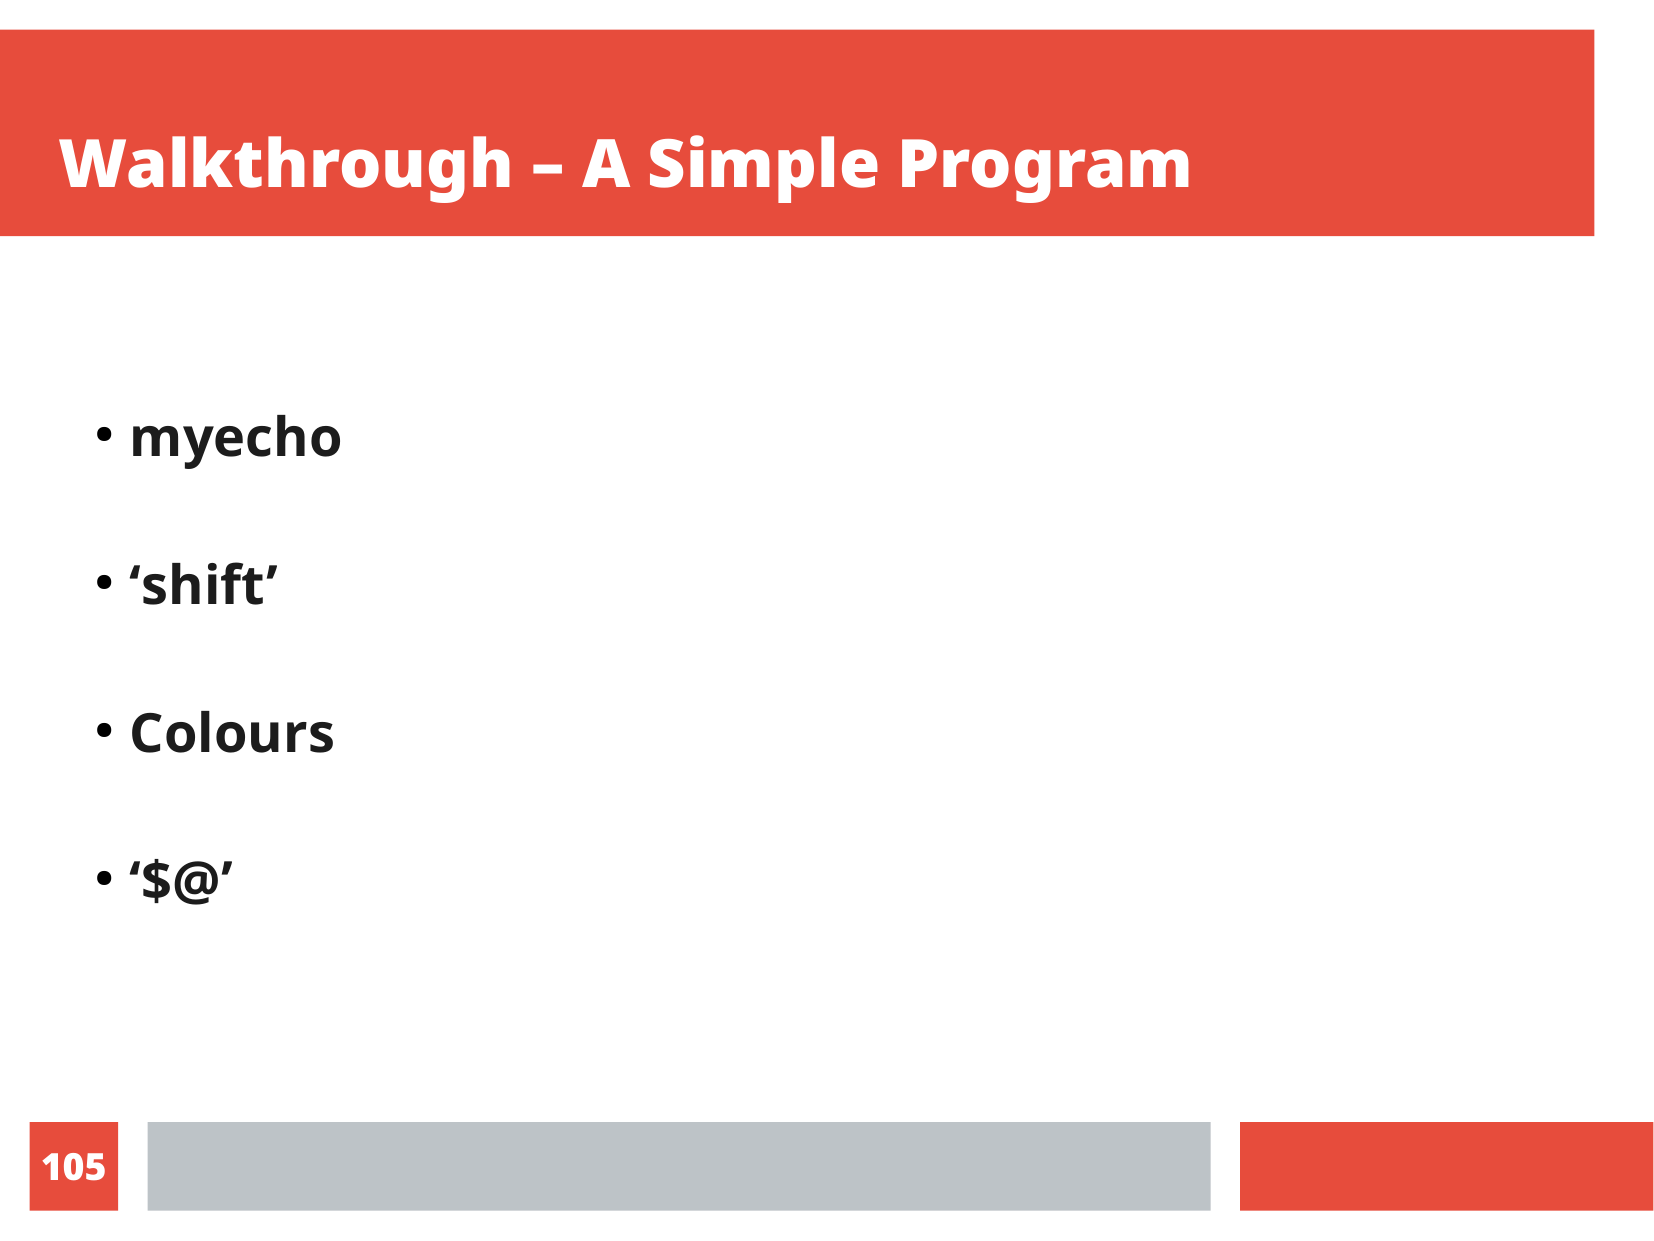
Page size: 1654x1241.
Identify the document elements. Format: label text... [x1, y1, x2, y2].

title Walkthrough – A Simple Program [59, 59, 1595, 207]
subtitle myecho ‘shift’ Colours ‘$@’ [59, 324, 1565, 1093]
